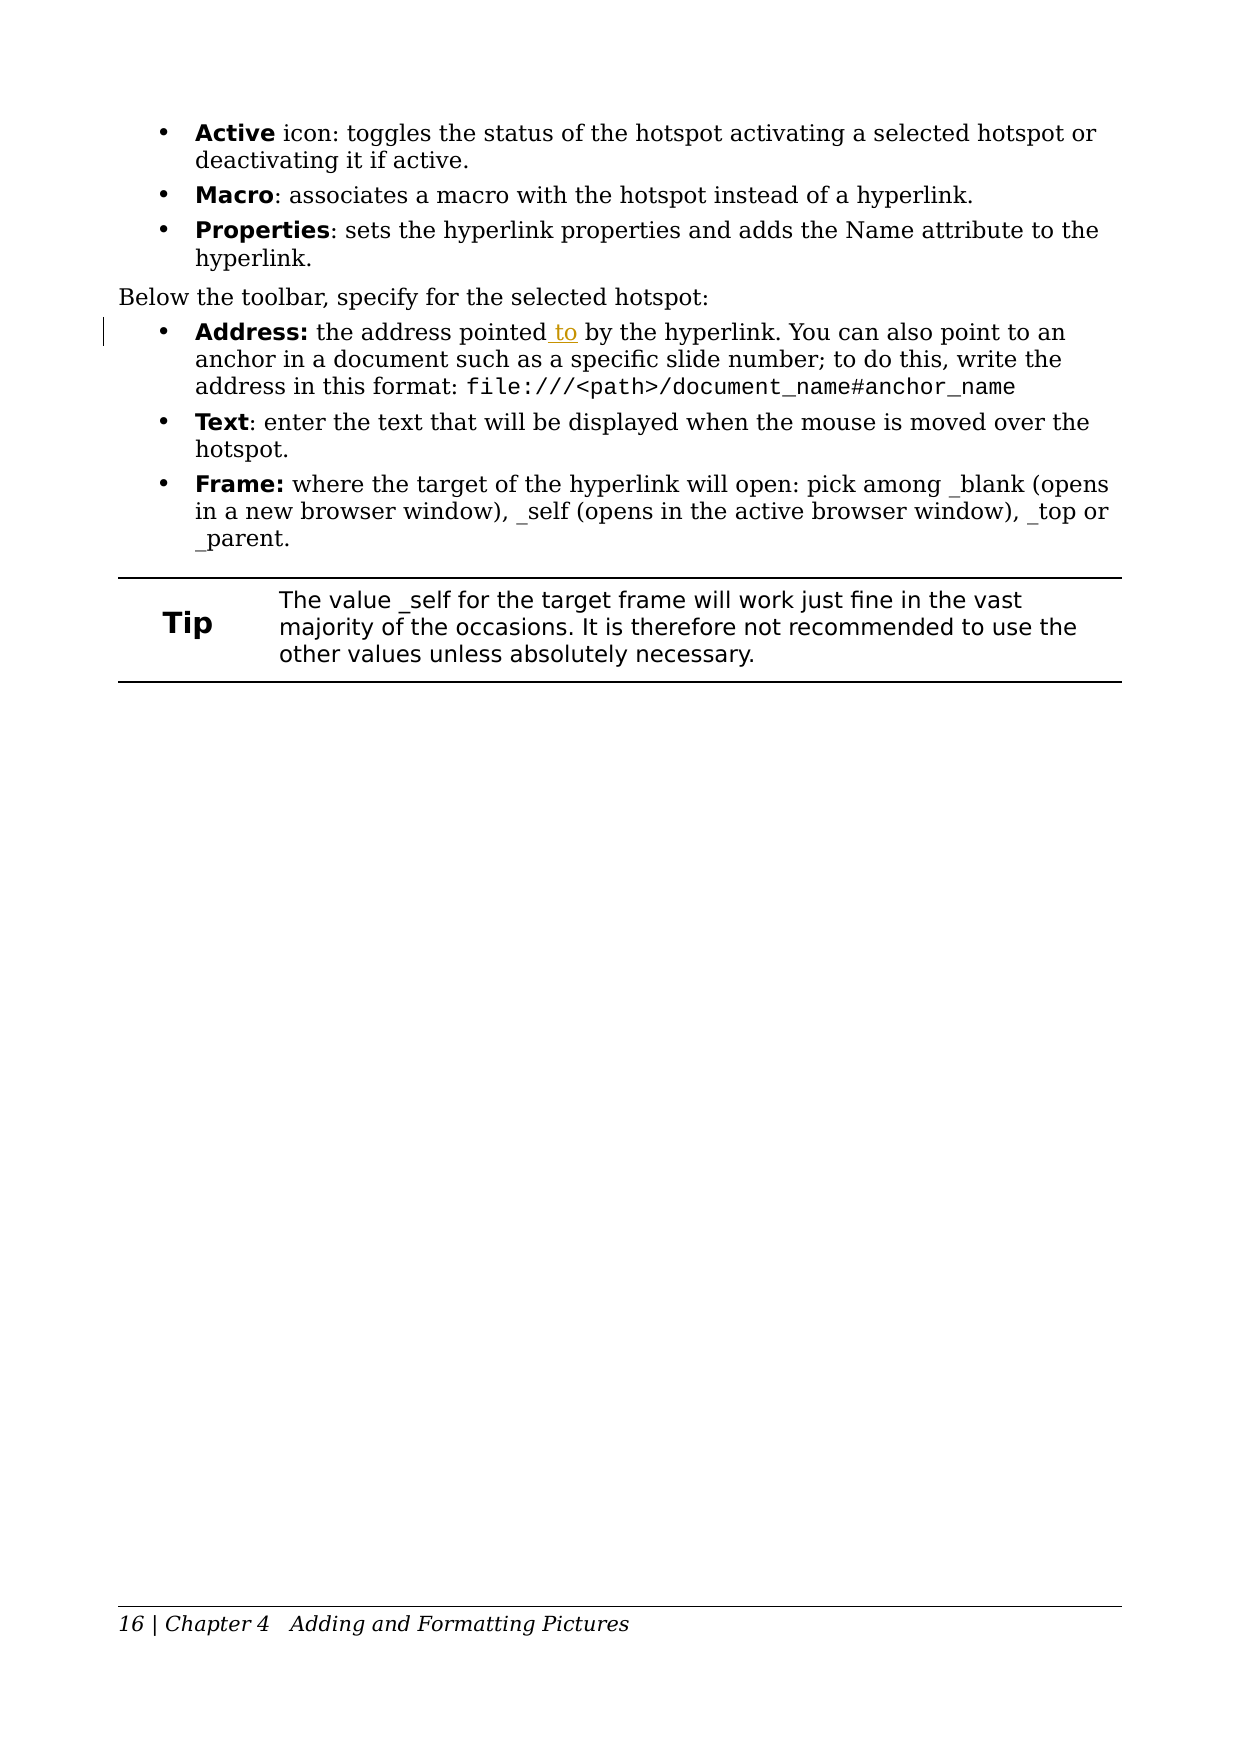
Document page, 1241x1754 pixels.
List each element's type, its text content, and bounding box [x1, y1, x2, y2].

list Address: the address pointed to by the hyperlink. You can also point to an anchor in a document such as a specific slide number; to do this, write the address in this format: file:///<path>/document_name#anchor_name [156, 317, 1122, 401]
list Frame: where the target of the hyperlink will open: pick among _blank (opens in a new browser window), _self (opens in the active browser window), _top or _parent. [156, 469, 1122, 552]
list Text: enter the text that will be displayed when the mouse is moved over the hotspot. [156, 407, 1122, 463]
list Properties: sets the hyperlink properties and adds the Name attribute to the hyperlink. [156, 216, 1122, 271]
list Below the toolbar, specify for the selected hotspot: [118, 284, 1122, 311]
list Active icon: toggles the status of the hotspot activating a selected hotspot or deactivating it if active. [156, 118, 1122, 174]
list Macro: associates a macro with the hotspot instead of a hyperlink. [156, 180, 1122, 209]
table_header Tip [118, 579, 257, 681]
table_header The value _self for the target frame will work just fine in the vast majority of the occasions. It is therefore not recommended to use the other values unless absolutely necessary. [258, 579, 1122, 681]
